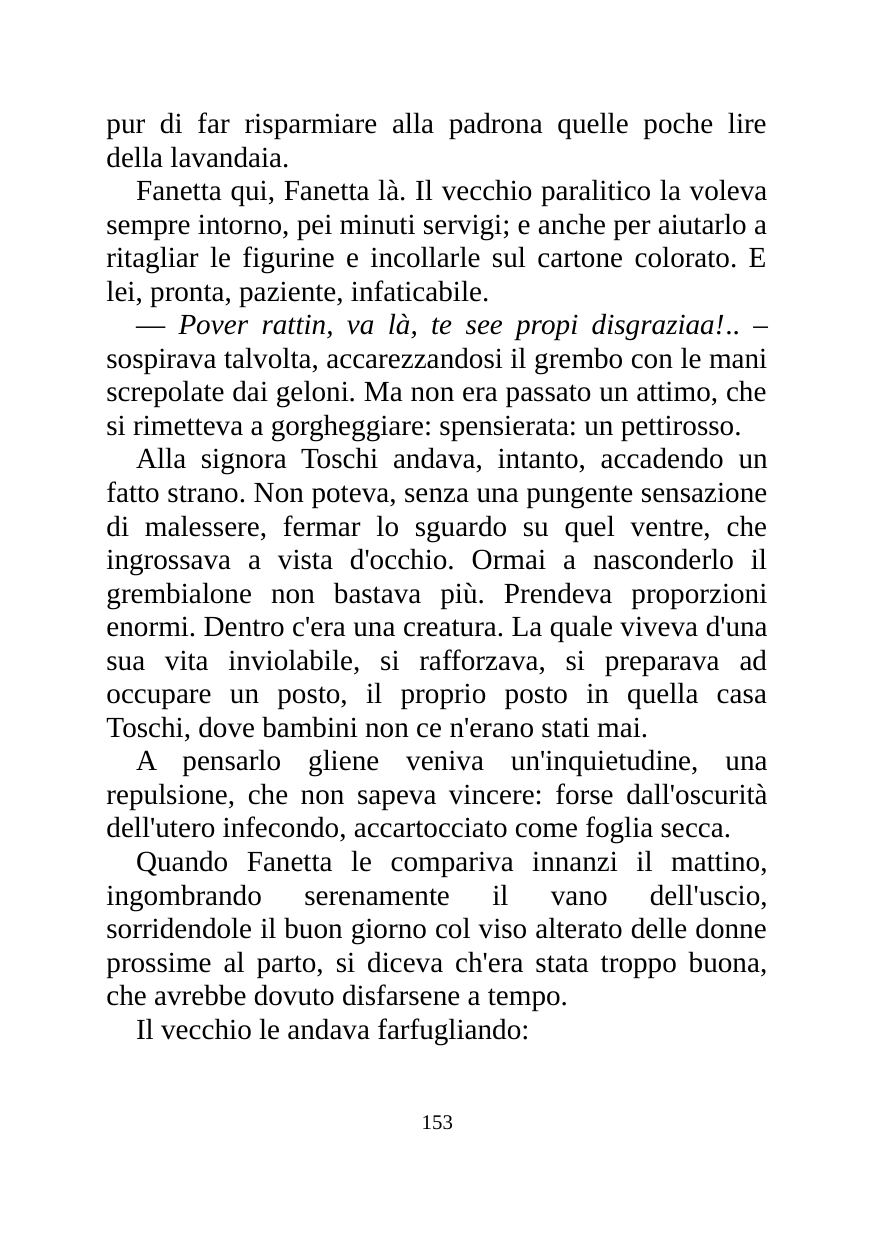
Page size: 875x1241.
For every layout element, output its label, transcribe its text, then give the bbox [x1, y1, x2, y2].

text Alla signora Toschi andava, intanto, accadendo un fatto strano. Non poteva, senza una pungente sensazione di malessere, fermar lo sguardo su quel ventre, che ingrossava a vista d'occhio. Ormai a nasconderlo il grembialone non bastava più. Prendeva proporzioni enormi. Dentro c'era una creatura. La quale viveva d'una sua vita inviolabile, si rafforzava, si preparava ad occupare un posto, il proprio posto in quella casa Toschi, dove bambini non ce n'erano stati mai. [106, 442, 768, 743]
text Quando Fanetta le compariva innanzi il mattino, ingombrando serenamente il vano dell'uscio, sorridendole il buon giorno col viso alterato delle donne prossime al parto, si diceva ch'era stata troppo buona, che avrebbe dovuto disfarsene a tempo. [106, 844, 768, 1012]
text Fanetta qui, Fanetta là. Il vecchio paralitico la voleva sempre intorno, pei minuti servigi; e anche per aiutarlo a ritagliar le figurine e incollarle sul cartone colorato. E lei, pronta, paziente, infaticabile. [106, 173, 768, 307]
text pur di far risparmiare alla padrona quelle poche lire della lavandaia. [106, 106, 768, 173]
text A pensarlo gliene veniva un'inquietudine, una repulsione, che non sapeva vincere: forse dall'oscurità dell'utero infecondo, accartocciato come foglia secca. [106, 743, 768, 844]
text Il vecchio le andava farfugliando: [106, 1012, 768, 1045]
text — Pover rattin, va là, te see propi disgraziaa!.. – sospirava talvolta, accarezzandosi il grembo con le mani screpolate dai geloni. Ma non era passato un attimo, che si rimetteva a gorgheggiare: spensierata: un pettirosso. [106, 307, 768, 442]
